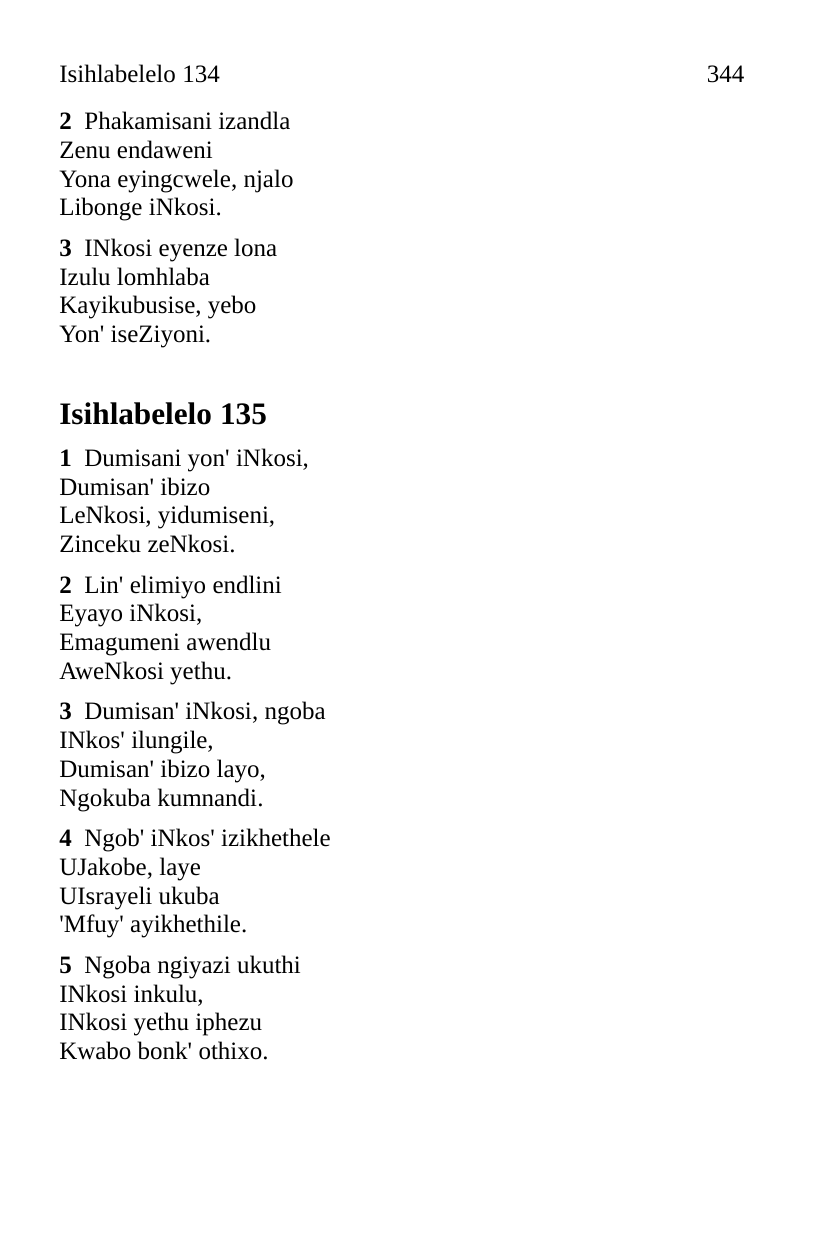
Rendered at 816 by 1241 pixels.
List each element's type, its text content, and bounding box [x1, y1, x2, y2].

text Libonge iNkosi. [59, 192, 744, 221]
text Emagumeni awendlu [59, 627, 744, 656]
text 3 INkosi eyenze lona [59, 233, 744, 262]
text UJakobe, laye [59, 852, 744, 881]
text Isihlabelelo 135 [59, 395, 744, 431]
text INkosi yethu iphezu [59, 1007, 744, 1036]
text Dumisan' ibizo [59, 472, 744, 500]
text AweNkosi yethu. [59, 656, 744, 685]
text Ngokuba kumnandi. [59, 783, 744, 811]
text 1 Dumisani yon' iNkosi, [59, 443, 744, 472]
text UIsrayeli ukuba [59, 881, 744, 909]
text 5 Ngoba ngiyazi ukuthi [59, 950, 744, 979]
text INkos' ilungile, [59, 725, 744, 754]
text Zenu endaweni [59, 135, 744, 164]
text LeNkosi, yidumiseni, [59, 500, 744, 529]
text Eyayo iNkosi, [59, 598, 744, 627]
text 4 Ngob' iNkos' izikhethele [59, 823, 744, 852]
text Yon' iseZiyoni. [59, 319, 744, 348]
text Yona eyingcwele, njalo [59, 164, 744, 192]
text Dumisan' ibizo layo, [59, 754, 744, 783]
text 'Mfuy' ayikhethile. [59, 909, 744, 938]
text Kwabo bonk' othixo. [59, 1036, 744, 1065]
text Kayikubusise, yebo [59, 291, 744, 319]
text 3 Dumisan' iNkosi, ngoba [59, 696, 744, 725]
text INkosi inkulu, [59, 979, 744, 1007]
text 2 Lin' elimiyo endlini [59, 570, 744, 598]
text Izulu lomhlaba [59, 262, 744, 291]
text Zinceku zeNkosi. [59, 529, 744, 558]
text 2 Phakamisani izandla [59, 106, 744, 135]
